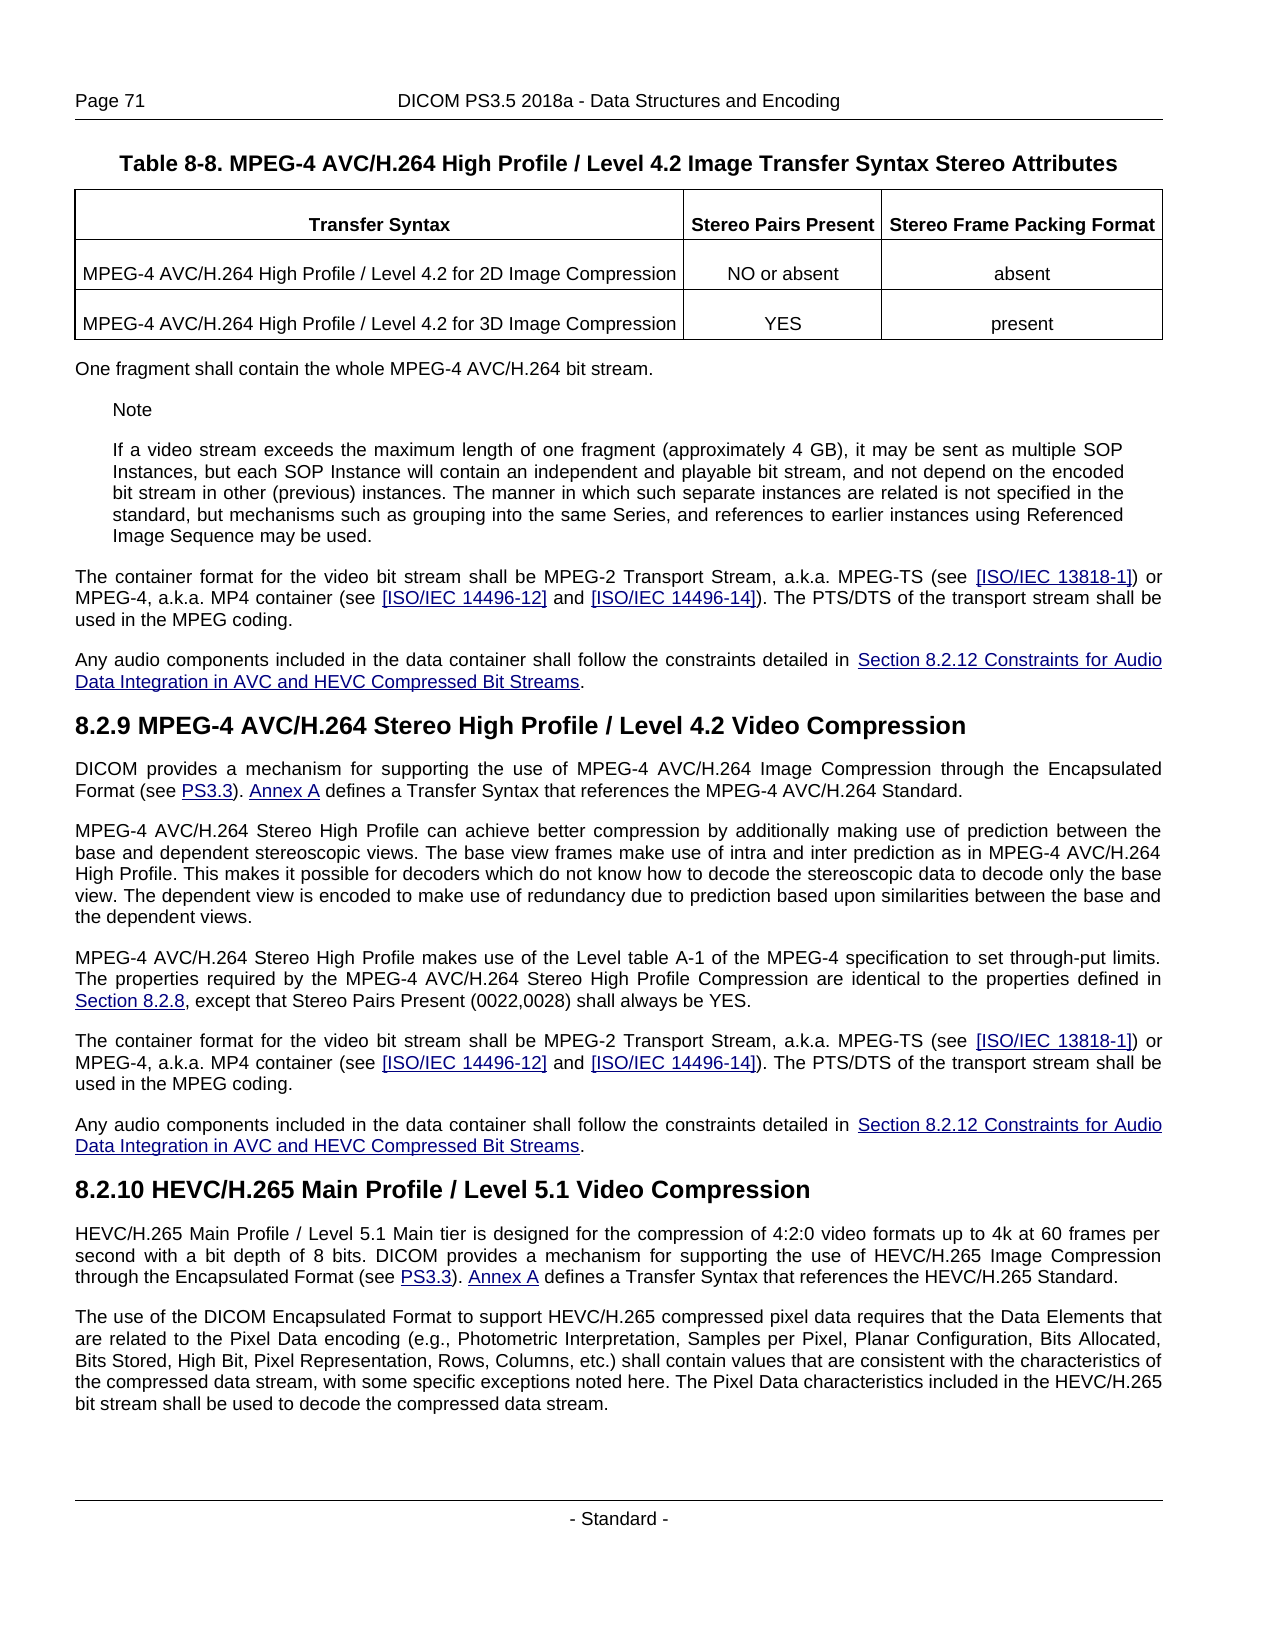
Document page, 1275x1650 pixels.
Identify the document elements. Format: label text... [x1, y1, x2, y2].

table_cell YES [684, 290, 881, 338]
text If a video stream exceeds the maximum length of one fragment (approximately 4 GB), it may be sent as multiple SOP Instances, but each SOP Instance will contain an independent and playable bit stream, and not depend on the encoded bit stream in other (previous) instances. The manner in which such separate instances are related is not specified in the standard, but mechanisms such as grouping into the same Series, and references to earlier instances using Referenced Image Sequence may be used. [112, 439, 1125, 547]
text DICOM provides a mechanism for supporting the use of MPEG-4 AVC/H.264 Image Compression through the Encapsulated Format (see PS3.3). Annex A defines a Transfer Syntax that references the MPEG-4 AVC/H.264 Standard. [75, 758, 1162, 801]
text Any audio components included in the data container shall follow the constraints detailed in Section 8.2.12 Constraints for Audio Data Integration in AVC and HEVC Compressed Bit Streams. [75, 649, 1162, 692]
text MPEG-4 AVC/H.264 Stereo High Profile makes use of the Level table A-1 of the MPEG-4 specification to set through-put limits. The properties required by the MPEG-4 AVC/H.264 Stereo High Profile Compression are identical to the properties defined in Section 8.2.8, except that Stereo Pairs Present (0022,0028) shall always be YES. [75, 947, 1162, 1011]
text 8.2.10 HEVC/H.265 Main Profile / Level 5.1 Video Compression [75, 1175, 1162, 1204]
text MPEG-4 AVC/H.264 Stereo High Profile can achieve better compression by additionally making use of prediction between the base and dependent stereoscopic views. The base view frames make use of intra and inter prediction as in MPEG-4 AVC/H.264 High Profile. This makes it possible for decoders which do not know how to decode the stereoscopic data to decode only the base view. The dependent view is encoded to make use of redundancy due to prediction based upon similarities between the base and the dependent views. [75, 820, 1162, 928]
text The container format for the video bit stream shall be MPEG-2 Transport Stream, a.k.a. MPEG-TS (see [ISO/IEC 13818-1]) or MPEG-4, a.k.a. MP4 container (see [ISO/IEC 14496-12] and [ISO/IEC 14496-14]). The PTS/DTS of the transport stream shall be used in the MPEG coding. [75, 1030, 1162, 1095]
table_cell MPEG-4 AVC/H.264 High Profile / Level 4.2 for 3D Image Compression [76, 290, 683, 338]
text Table 8-8. MPEG-4 AVC/H.264 High Profile / Level 4.2 Image Transfer Syntax Stereo Attributes [75, 150, 1162, 176]
table_cell present [882, 290, 1162, 338]
table_header Stereo Frame Packing Format [882, 190, 1162, 239]
text HEVC/H.265 Main Profile / Level 5.1 Main tier is designed for the compression of 4:2:0 video formats up to 4k at 60 frames per second with a bit depth of 8 bits. DICOM provides a mechanism for supporting the use of HEVC/H.265 Image Compression through the Encapsulated Format (see PS3.3). Annex A defines a Transfer Syntax that references the HEVC/H.265 Standard. [75, 1223, 1162, 1288]
table_cell MPEG-4 AVC/H.264 High Profile / Level 4.2 for 2D Image Compression [76, 240, 683, 289]
text The use of the DICOM Encapsulated Format to support HEVC/H.265 compressed pixel data requires that the Data Elements that are related to the Pixel Data encoding (e.g., Photometric Interpretation, Samples per Pixel, Planar Configuration, Bits Allocated, Bits Stored, High Bit, Pixel Representation, Rows, Columns, etc.) shall contain values that are consistent with the characteristics of the compressed data stream, with some specific exceptions noted here. The Pixel Data characteristics included in the HEVC/H.265 bit stream shall be used to decode the compressed data stream. [75, 1306, 1162, 1414]
text Any audio components included in the data container shall follow the constraints detailed in Section 8.2.12 Constraints for Audio Data Integration in AVC and HEVC Compressed Bit Streams. [75, 1113, 1162, 1157]
table_header Stereo Pairs Present [684, 190, 881, 239]
text 8.2.9 MPEG-4 AVC/H.264 Stereo High Profile / Level 4.2 Video Compression [75, 711, 1162, 739]
text One fragment shall contain the whole MPEG-4 AVC/H.264 bit stream. [75, 358, 1162, 380]
table_cell absent [882, 240, 1162, 289]
text The container format for the video bit stream shall be MPEG-2 Transport Stream, a.k.a. MPEG-TS (see [ISO/IEC 13818-1]) or MPEG-4, a.k.a. MP4 container (see [ISO/IEC 14496-12] and [ISO/IEC 14496-14]). The PTS/DTS of the transport stream shall be used in the MPEG coding. [75, 565, 1162, 630]
table_cell NO or absent [684, 240, 881, 289]
table_header Transfer Syntax [76, 190, 683, 239]
text Note [112, 398, 1125, 420]
